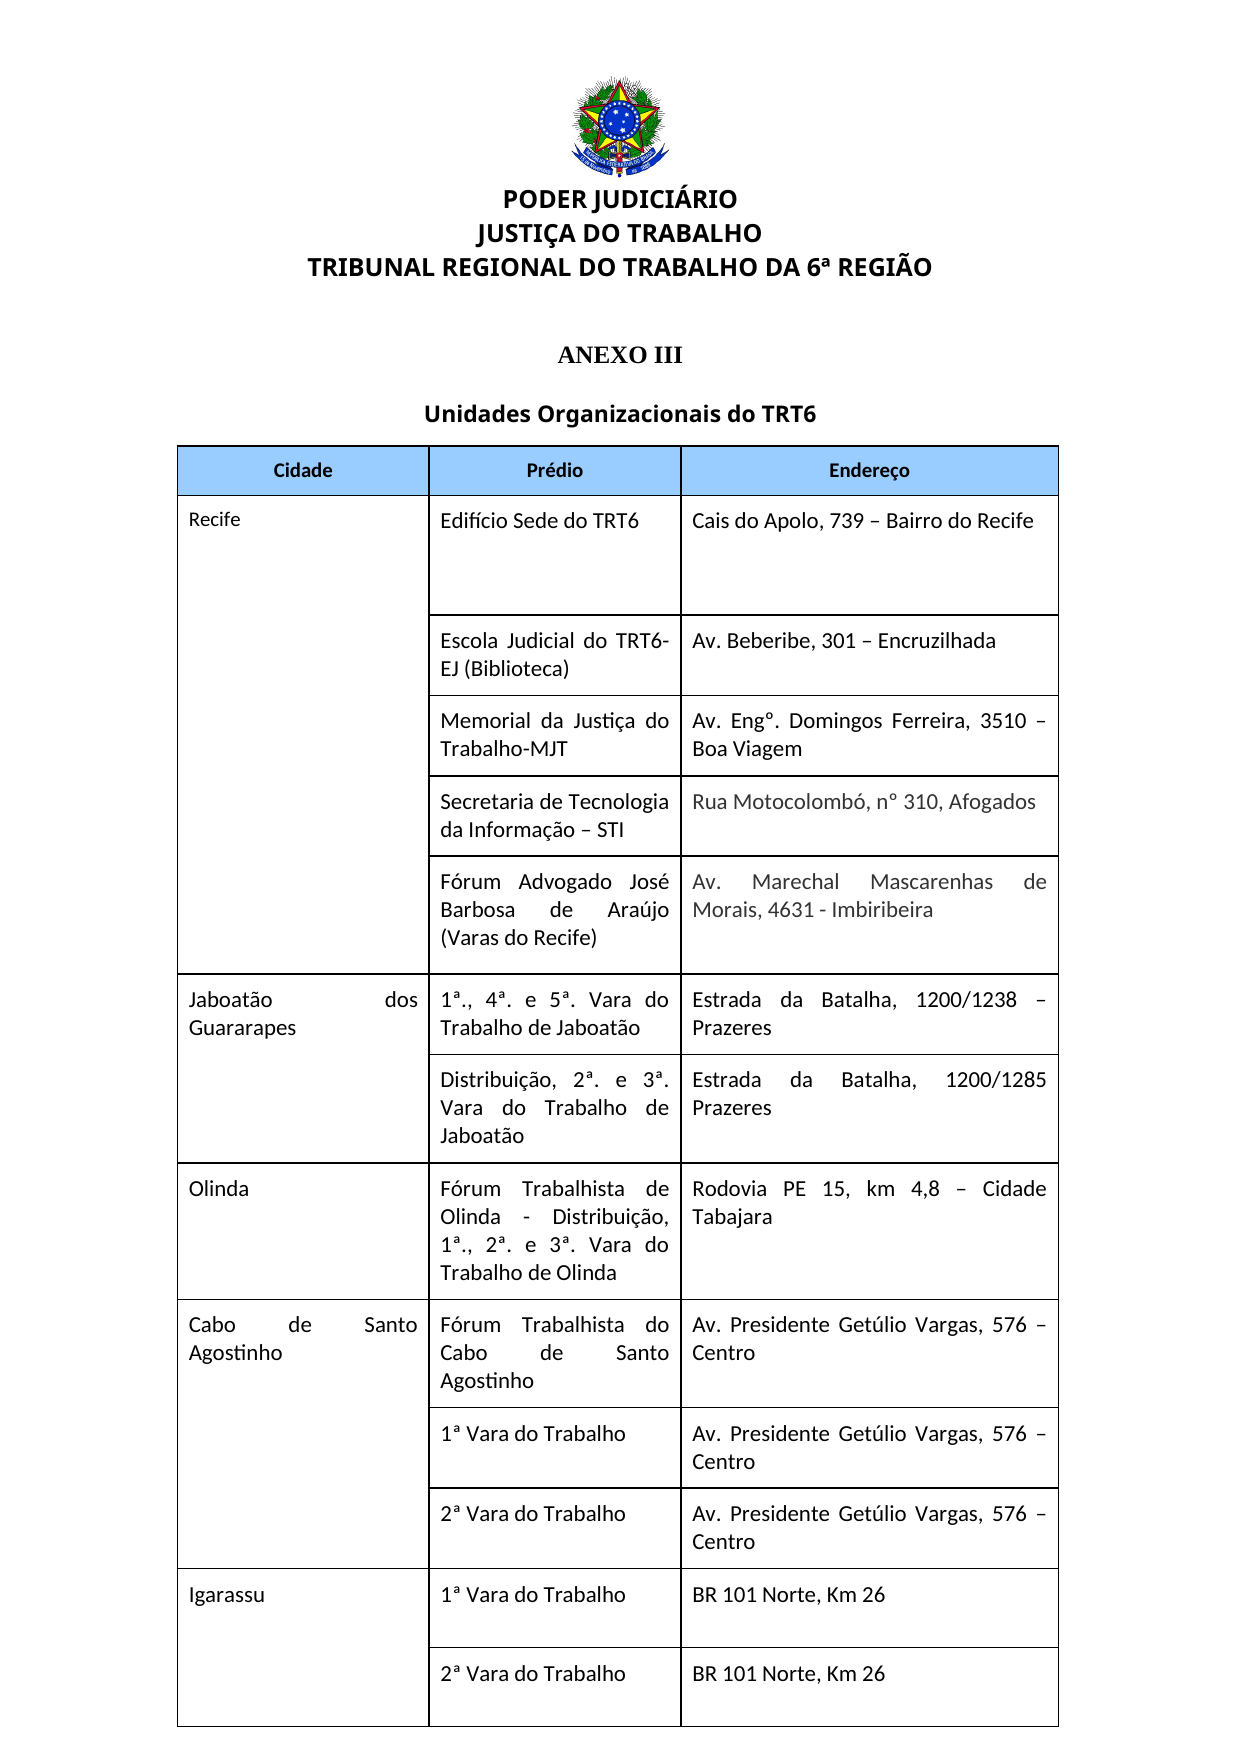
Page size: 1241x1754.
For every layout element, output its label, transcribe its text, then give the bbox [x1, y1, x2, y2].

table_cell Secretaria de Tecnologia da Informação – STI [430, 777, 680, 855]
table_cell BR 101 Norte, Km 26 [682, 1648, 1058, 1726]
table_cell Av. Presidente Getúlio Vargas, 576 – Centro [682, 1489, 1058, 1568]
table_cell 1ª Vara do Trabalho [430, 1569, 680, 1647]
text ANEXO III [177, 341, 1063, 369]
table_cell Av. Engº. Domingos Ferreira, 3510 – Boa Viagem [682, 696, 1058, 775]
table_cell Cabo de Santo Agostinho [178, 1300, 428, 1568]
table_cell Igarassu [178, 1569, 428, 1726]
table_cell 2ª Vara do Trabalho [430, 1648, 680, 1726]
table_cell 1ª., 4ª. e 5ª. Vara do Trabalho de Jaboatão [430, 975, 680, 1053]
table_cell Cais do Apolo, 739 – Bairro do Recife [682, 496, 1058, 614]
table_cell Escola Judicial do TRT6-EJ (Biblioteca) [430, 616, 680, 694]
table_cell Av. Presidente Getúlio Vargas, 576 – Centro [682, 1408, 1058, 1487]
table_cell Rodovia PE 15, km 4,8 – Cidade Tabajara [682, 1164, 1058, 1298]
table_cell BR 101 Norte, Km 26 [682, 1569, 1058, 1647]
table_cell Estrada da Batalha, 1200/1285 Prazeres [682, 1055, 1058, 1162]
table_cell Fórum Trabalhista do Cabo de Santo Agostinho [430, 1300, 680, 1407]
table_header Cidade [178, 447, 428, 495]
table_header Endereço [682, 447, 1058, 495]
table_cell Av. Presidente Getúlio Vargas, 576 – Centro [682, 1300, 1058, 1407]
table_cell Distribuição, 2ª. e 3ª. Vara do Trabalho de Jaboatão [430, 1055, 680, 1162]
table_cell Av. Marechal Mascarenhas de Morais, 4631 - Imbiribeira [682, 857, 1058, 973]
table_cell 1ª Vara do Trabalho [430, 1408, 680, 1487]
table_cell 2ª Vara do Trabalho [430, 1489, 680, 1568]
table_cell Estrada da Batalha, 1200/1238 – Prazeres [682, 975, 1058, 1053]
table_header Prédio [430, 447, 680, 495]
table_cell Av. Beberibe, 301 – Encruzilhada [682, 616, 1058, 694]
table_cell Olinda [178, 1164, 428, 1298]
table_cell Edifício Sede do TRT6 [430, 496, 680, 614]
text Unidades Organizacionais do TRT6 [177, 398, 1063, 429]
table_cell Rua Motocolombó, nº 310, Afogados [682, 777, 1058, 855]
table_cell Jaboatão dos Guararapes [178, 975, 428, 1162]
table_cell Fórum Trabalhista de Olinda - Distribuição, 1ª., 2ª. e 3ª. Vara do Trabalho de Olinda [430, 1164, 680, 1298]
table_cell Memorial da Justiça do Trabalho-MJT [430, 696, 680, 775]
table_cell Recife [178, 496, 428, 973]
table_cell Fórum Advogado José Barbosa de Araújo (Varas do Recife) [430, 857, 680, 973]
